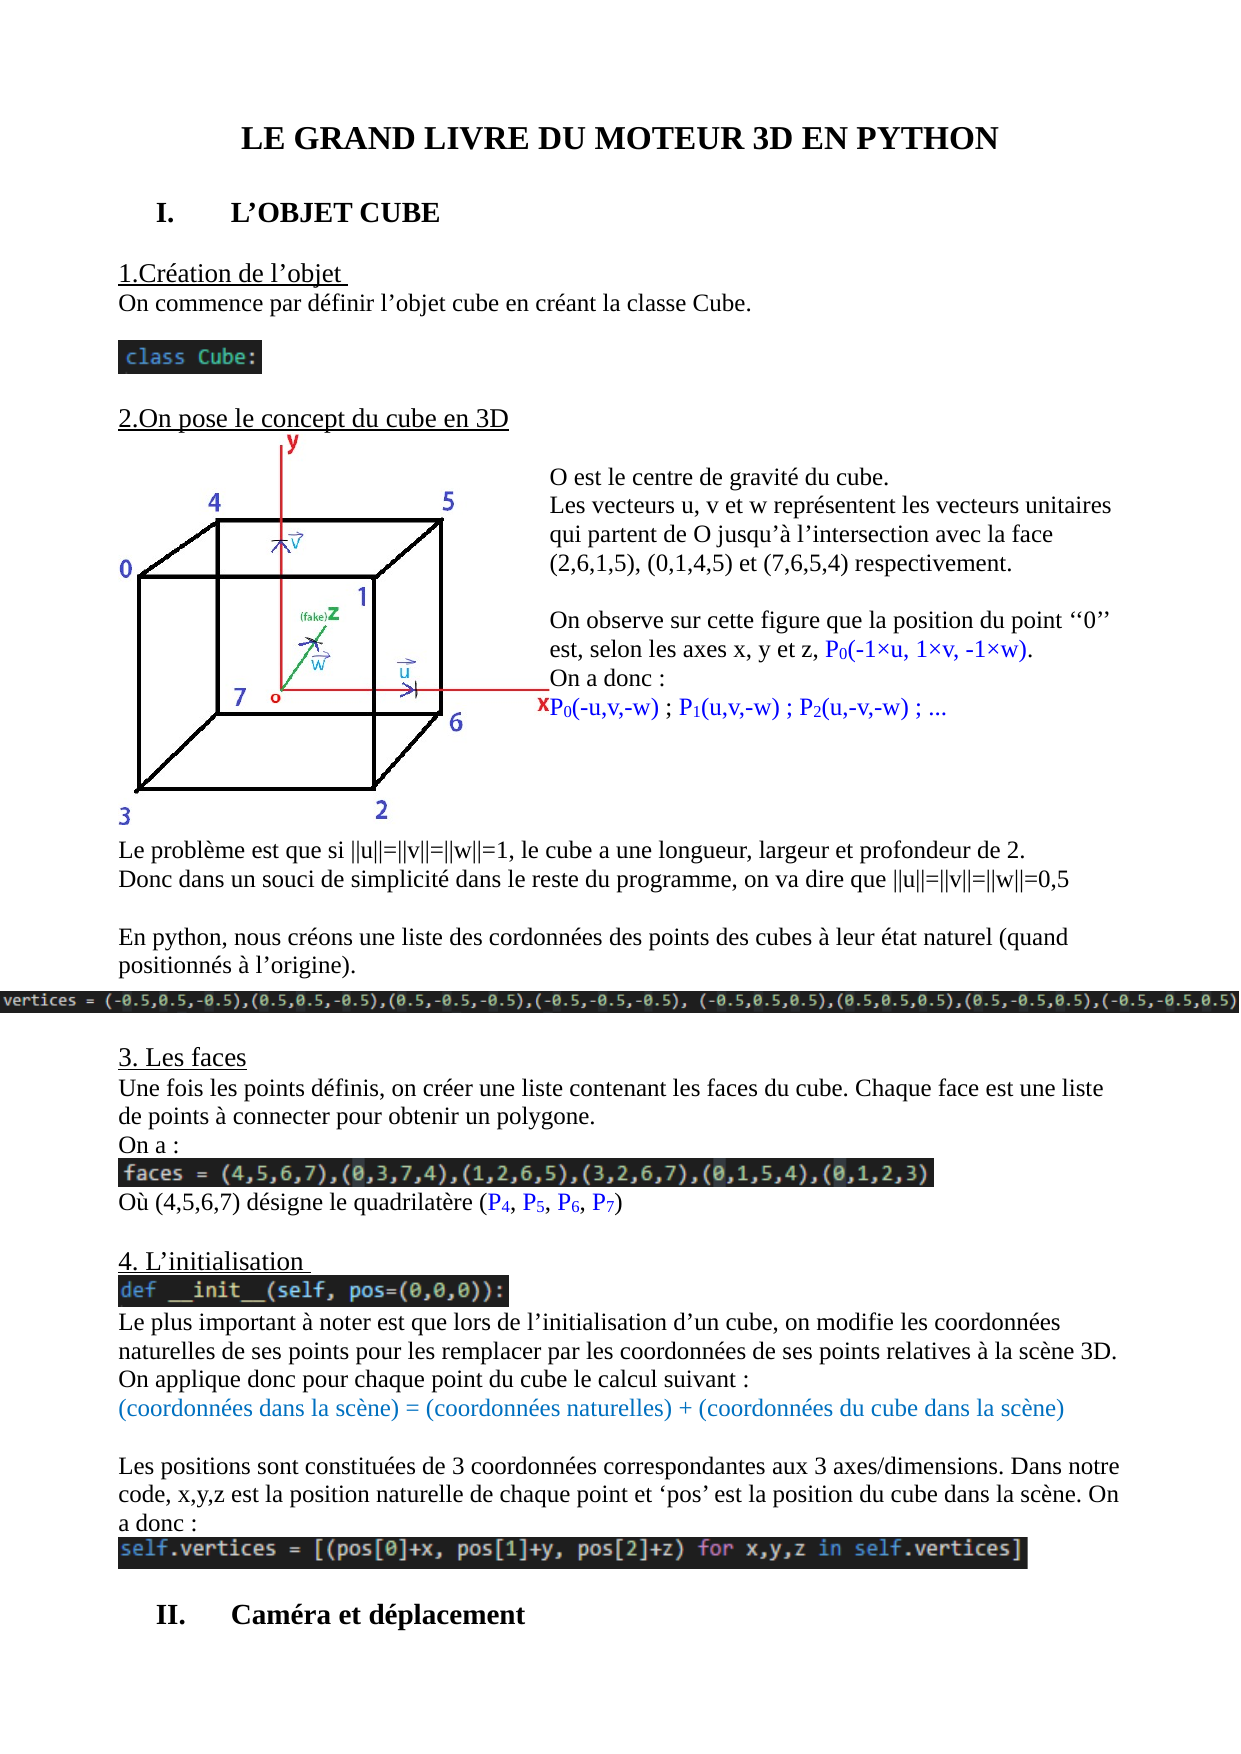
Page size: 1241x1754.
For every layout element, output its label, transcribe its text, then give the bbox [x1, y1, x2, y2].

text On a : [118, 1130, 1122, 1159]
text Le plus important à noter est que lors de l’initialisation d’un cube, on modifie les coordonnées naturelles de ses points pour les remplacer par les coordonnées de ses points relatives à la scène 3D. [118, 1307, 1122, 1364]
text Une fois les points définis, on créer une liste contenant les faces du cube. Chaque face est une liste de points à connecter pour obtenir un polygone. [118, 1073, 1122, 1130]
text 4. L’initialisation [118, 1244, 1122, 1276]
text On applique donc pour chaque point du cube le calcul suivant : [118, 1364, 1122, 1393]
text 1.Création de l’objet [118, 257, 1122, 288]
text Donc dans un souci de simplicité dans le reste du programme, on va dire que ||u||=||v||=||w||=0,5 [118, 864, 1122, 893]
text (coordonnées dans la scène) = (coordonnées naturelles) + (coordonnées du cube dans la scène) [118, 1393, 1122, 1422]
text Les vecteurs u, v et w représentent les vecteurs unitaires qui partent de O jusqu’à l’intersection avec la face (2,6,1,5), (0,1,4,5) et (7,6,5,4) respectivement. [550, 491, 1122, 577]
list L’OBJET CUBE [156, 195, 1122, 228]
text On observe sur cette figure que la position du point ‘‘0’’ est, selon les axes x, y et z, P0(-1×u, 1×v, -1×w). [550, 606, 1122, 663]
text LE GRAND LIVRE DU MOTEUR 3D EN PYTHON [118, 118, 1122, 156]
text P0(-u,v,-w) ; P1(u,v,-w) ; P2(u,-v,-w) ; ... [550, 692, 1122, 721]
text Où (4,5,6,7) désigne le quadrilatère (P4, P5, P6, P7) [118, 1187, 1122, 1216]
text Les positions sont constituées de 3 coordonnées correspondantes aux 3 axes/dimensions. Dans notre code, x,y,z est la position naturelle de chaque point et ‘pos’ est la position du cube dans la scène. On a donc : [118, 1451, 1122, 1537]
list Caméra et déplacement [156, 1597, 1122, 1631]
text O est le centre de gravité du cube. [550, 462, 1122, 491]
text 2.On pose le concept du cube en 3D [118, 402, 1122, 433]
text On commence par définir l’objet cube en créant la classe Cube. [118, 288, 1122, 317]
text En python, nous créons une liste des cordonnées des points des cubes à leur état naturel (quand positionnés à l’origine). [118, 922, 1122, 979]
text On a donc : [550, 663, 1122, 692]
text Le problème est que si ||u||=||v||=||w||=1, le cube a une longueur, largeur et profondeur de 2. [118, 836, 1122, 864]
text 3. Les faces [118, 1042, 1122, 1073]
